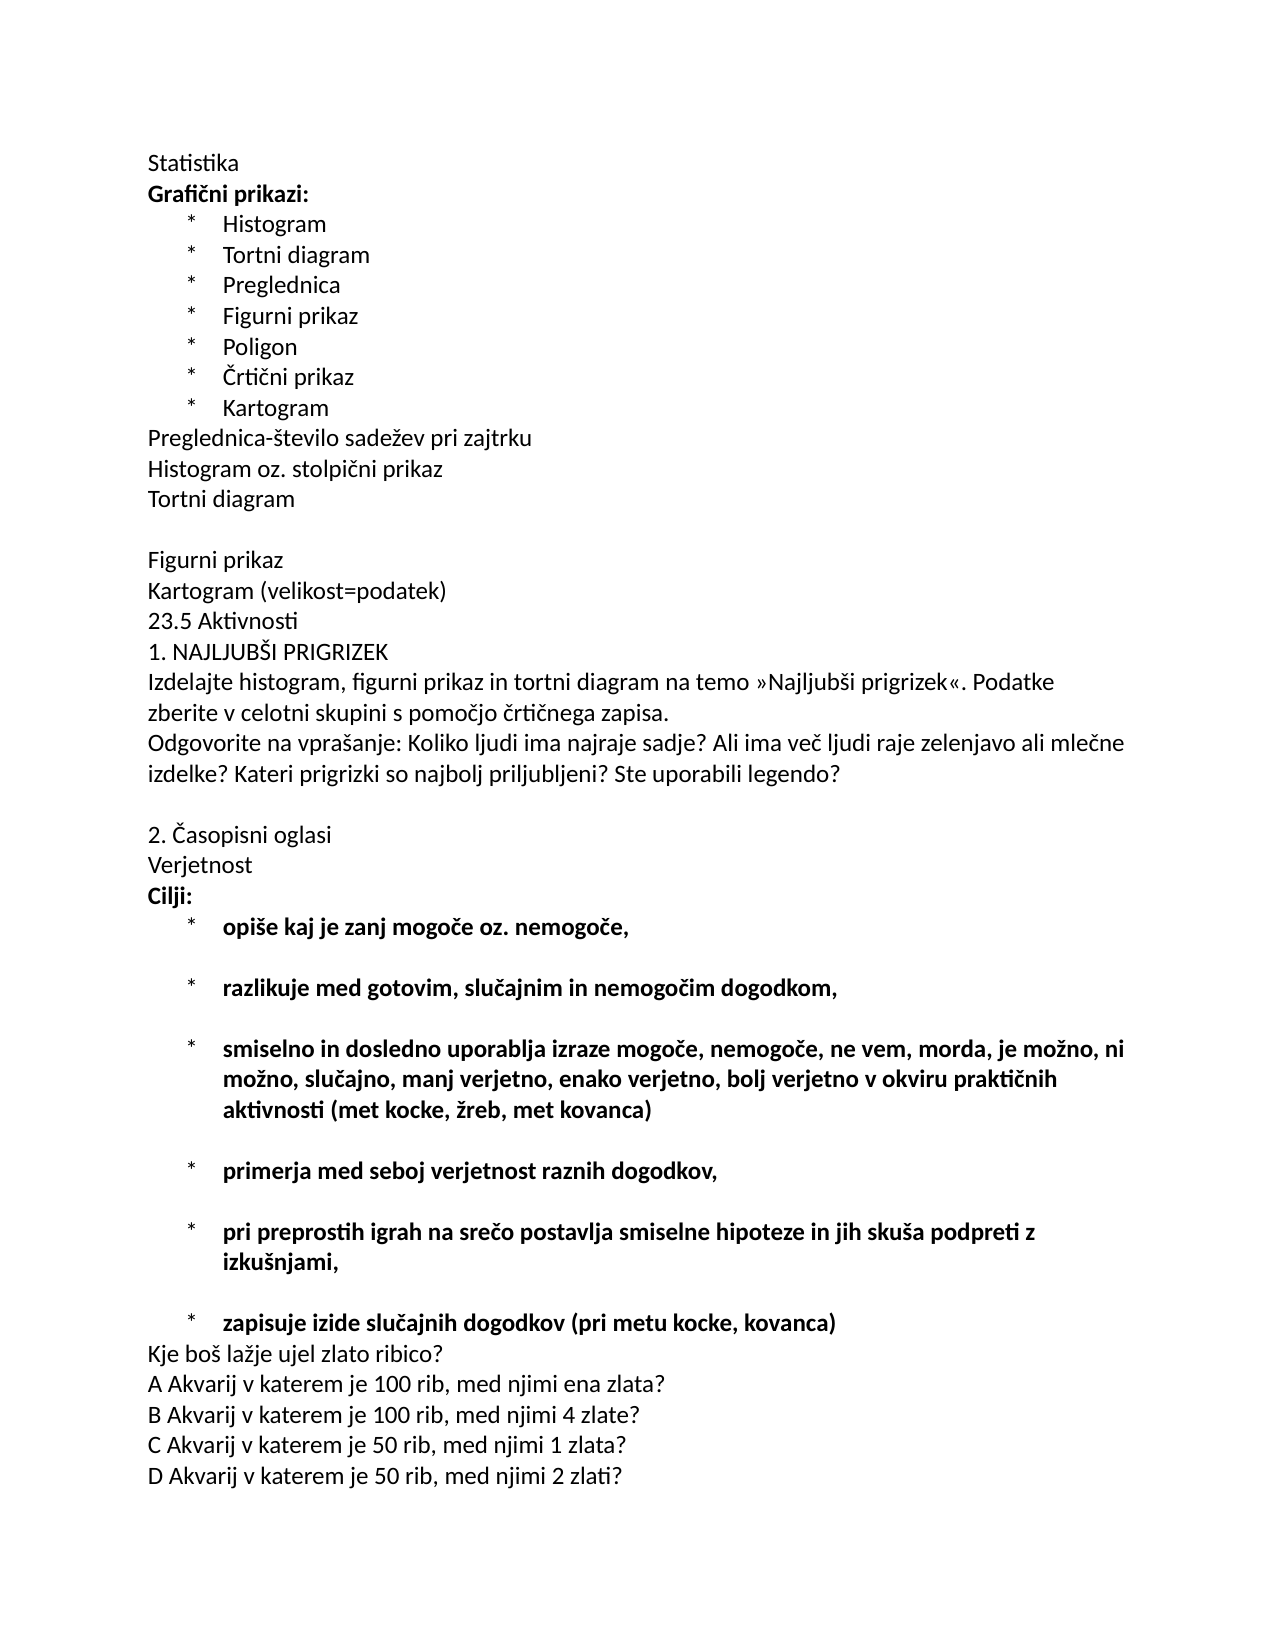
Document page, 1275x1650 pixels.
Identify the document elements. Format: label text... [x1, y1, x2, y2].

text 1. NAJLJUBŠI PRIGRIZEK [148, 636, 1127, 666]
list pri preprostih igrah na srečo postavlja smiselne hipoteze in jih skuša podpreti z izkušnjami, [185, 1216, 1127, 1277]
text Histogram oz. stolpični prikaz [148, 453, 1127, 483]
text Figurni prikaz [148, 544, 1127, 575]
text B Akvarij v katerem je 100 rib, med njimi 4 zlate? [148, 1399, 1127, 1429]
text Grafični prikazi: [148, 178, 1127, 209]
text Kartogram (velikost=podatek) [148, 575, 1127, 605]
text Preglednica-število sadežev pri zajtrku [148, 422, 1127, 453]
list Tortni diagram [185, 239, 1127, 270]
text Tortni diagram [148, 483, 1127, 514]
text D Akvarij v katerem je 50 rib, med njimi 2 zlati? [148, 1460, 1127, 1491]
text Izdelajte histogram, figurni prikaz in tortni diagram na temo »Najljubši prigrizek«. Podatke zberite v celotni skupini s pomočjo črtičnega zapisa. [148, 666, 1127, 727]
text 2. Časopisni oglasi [148, 819, 1127, 849]
text Kje boš lažje ujel zlato ribico? [148, 1338, 1127, 1368]
text 23.5 Aktivnosti [148, 605, 1127, 636]
text Statistika [148, 148, 1127, 178]
list Figurni prikaz [185, 300, 1127, 331]
list Histogram [185, 209, 1127, 239]
list Preglednica [185, 270, 1127, 300]
text Verjetnost [148, 849, 1127, 880]
text Cilji: [148, 880, 1127, 911]
list Kartogram [185, 392, 1127, 422]
text Odgovorite na vprašanje: Koliko ljudi ima najraje sadje? Ali ima več ljudi raje zelenjavo ali mlečne izdelke? Kateri prigrizki so najbolj priljubljeni? Ste uporabili legendo? [148, 727, 1127, 788]
list Črtični prikaz [185, 361, 1127, 392]
list primerja med seboj verjetnost raznih dogodkov, [185, 1155, 1127, 1185]
list smiselno in dosledno uporablja izraze mogoče, nemogoče, ne vem, morda, je možno, ni možno, slučajno, manj verjetno, enako verjetno, bolj verjetno v okviru praktičnih aktivnosti (met kocke, žreb, met kovanca) [185, 1033, 1127, 1124]
list Poligon [185, 331, 1127, 361]
text A Akvarij v katerem je 100 rib, med njimi ena zlata? [148, 1368, 1127, 1399]
text C Akvarij v katerem je 50 rib, med njimi 1 zlata? [148, 1429, 1127, 1460]
list opiše kaj je zanj mogoče oz. nemogoče, [185, 911, 1127, 941]
list zapisuje izide slučajnih dogodkov (pri metu kocke, kovanca) [185, 1307, 1127, 1338]
list razlikuje med gotovim, slučajnim in nemogočim dogodkom, [185, 972, 1127, 1002]
